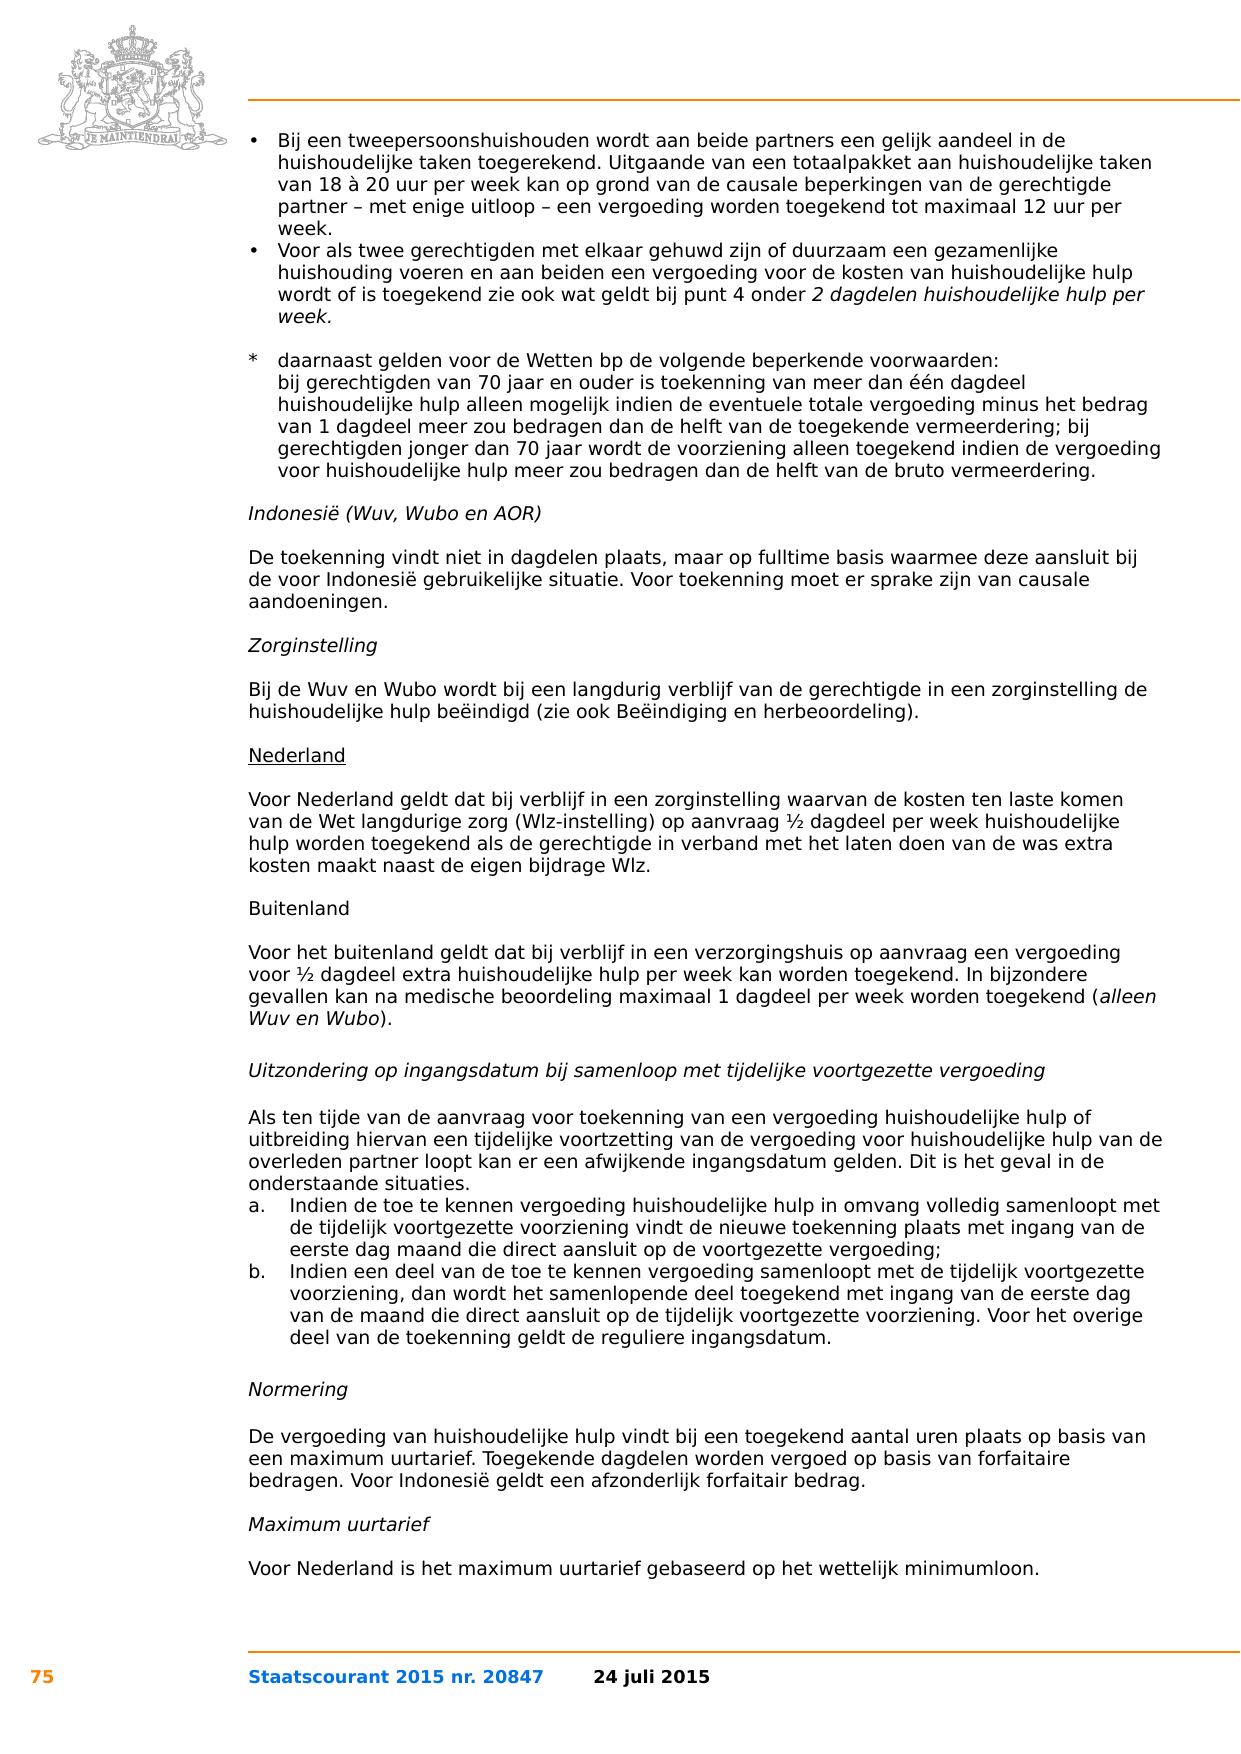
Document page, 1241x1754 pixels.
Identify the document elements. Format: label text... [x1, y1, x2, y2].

text Nederland [248, 745, 1163, 767]
text De vergoeding van huishoudelijke hulp vindt bij een toegekend aantal uren plaats op basis van een maximum uurtarief. Toegekende dagdelen worden vergoed op basis van forfaitaire bedragen. Voor Indonesië geldt een afzonderlijk forfaitair bedrag. [248, 1426, 1163, 1492]
subtitle Normering [248, 1379, 1163, 1401]
subtitle Indonesië (Wuv, Wubo en AOR) [248, 503, 1163, 525]
text • Bij een tweepersoonshuishouden wordt aan beide partners een gelijk aandeel in de huishoudelijke taken toegerekend. Uitgaande van een totaalpakket aan huishoudelijke taken van 18 à 20 uur per week kan op grond van de causale beperkingen van de gerechtigde partner – met enige uitloop – een vergoeding worden toegekend tot maximaal 12 uur per week. [248, 130, 1163, 240]
text a. Indien de toe te kennen vergoeding huishoudelijke hulp in omvang volledig samenloopt met de tijdelijk voortgezette voorziening vindt de nieuwe toekenning plaats met ingang van de eerste dag maand die direct aansluit op de voortgezette vergoeding; [248, 1195, 1163, 1261]
text b. Indien een deel van de toe te kennen vergoeding samenloopt met de tijdelijk voortgezette voorziening, dan wordt het samenlopende deel toegekend met ingang van de eerste dag van de maand die direct aansluit op de tijdelijk voortgezette voorziening. Voor het overige deel van de toekenning geldt de reguliere ingangsdatum. [248, 1261, 1163, 1349]
subtitle Maximum uurtarief [248, 1514, 1163, 1536]
picture [38, 25, 227, 150]
text Voor Nederland is het maximum uurtarief gebaseerd op het wettelijk minimumloon. [248, 1557, 1163, 1579]
text * daarnaast gelden voor de Wetten bp de volgende beperkende voorwaarden: [248, 349, 1163, 372]
subtitle Uitzondering op ingangsdatum bij samenloop met tijdelijke voortgezette vergoeding [248, 1060, 1163, 1082]
text Buitenland [248, 898, 1163, 920]
text De toekenning vindt niet in dagdelen plaats, maar op fulltime basis waarmee deze aansluit bij de voor Indonesië gebruikelijke situatie. Voor toekenning moet er sprake zijn van causale aandoeningen. [248, 547, 1163, 613]
text Bij de Wuv en Wubo wordt bij een langdurig verblijf van de gerechtigde in een zorginstelling de huishoudelijke hulp beëindigd (zie ook Beëindiging en herbeoordeling). [248, 679, 1163, 723]
text • Voor als twee gerechtigden met elkaar gehuwd zijn of duurzaam een gezamenlijke huishouding voeren en aan beiden een vergoeding voor de kosten van huishoudelijke hulp wordt of is toegekend zie ook wat geldt bij punt 4 onder 2 dagdelen huishoudelijke hulp per week. [248, 240, 1163, 328]
text Voor het buitenland geldt dat bij verblijf in een verzorgingshuis op aanvraag een vergoeding voor ½ dagdeel extra huishoudelijke hulp per week kan worden toegekend. In bijzondere gevallen kan na medische beoordeling maximaal 1 dagdeel per week worden toegekend (alleen Wuv en Wubo). [248, 942, 1163, 1030]
text bij gerechtigden van 70 jaar en ouder is toekenning van meer dan één dagdeel huishoudelijke hulp alleen mogelijk indien de eventuele totale vergoeding minus het bedrag van 1 dagdeel meer zou bedragen dan de helft van de toegekende vermeerdering; bij gerechtigden jonger dan 70 jaar wordt de voorziening alleen toegekend indien de vergoeding voor huishoudelijke hulp meer zou bedragen dan de helft van de bruto vermeerdering. [277, 372, 1163, 481]
text Voor Nederland geldt dat bij verblijf in een zorginstelling waarvan de kosten ten laste komen van de Wet langdurige zorg (Wlz-instelling) op aanvraag ½ dagdeel per week huishoudelijke hulp worden toegekend als de gerechtigde in verband met het laten doen van de was extra kosten maakt naast de eigen bijdrage Wlz. [248, 788, 1163, 876]
text Als ten tijde van de aanvraag voor toekenning van een vergoeding huishoudelijke hulp of uitbreiding hiervan een tijdelijke voortzetting van de vergoeding voor huishoudelijke hulp van de overleden partner loopt kan er een afwijkende ingangsdatum gelden. Dit is het geval in de onderstaande situaties. [248, 1107, 1163, 1195]
subtitle Zorginstelling [248, 635, 1163, 657]
